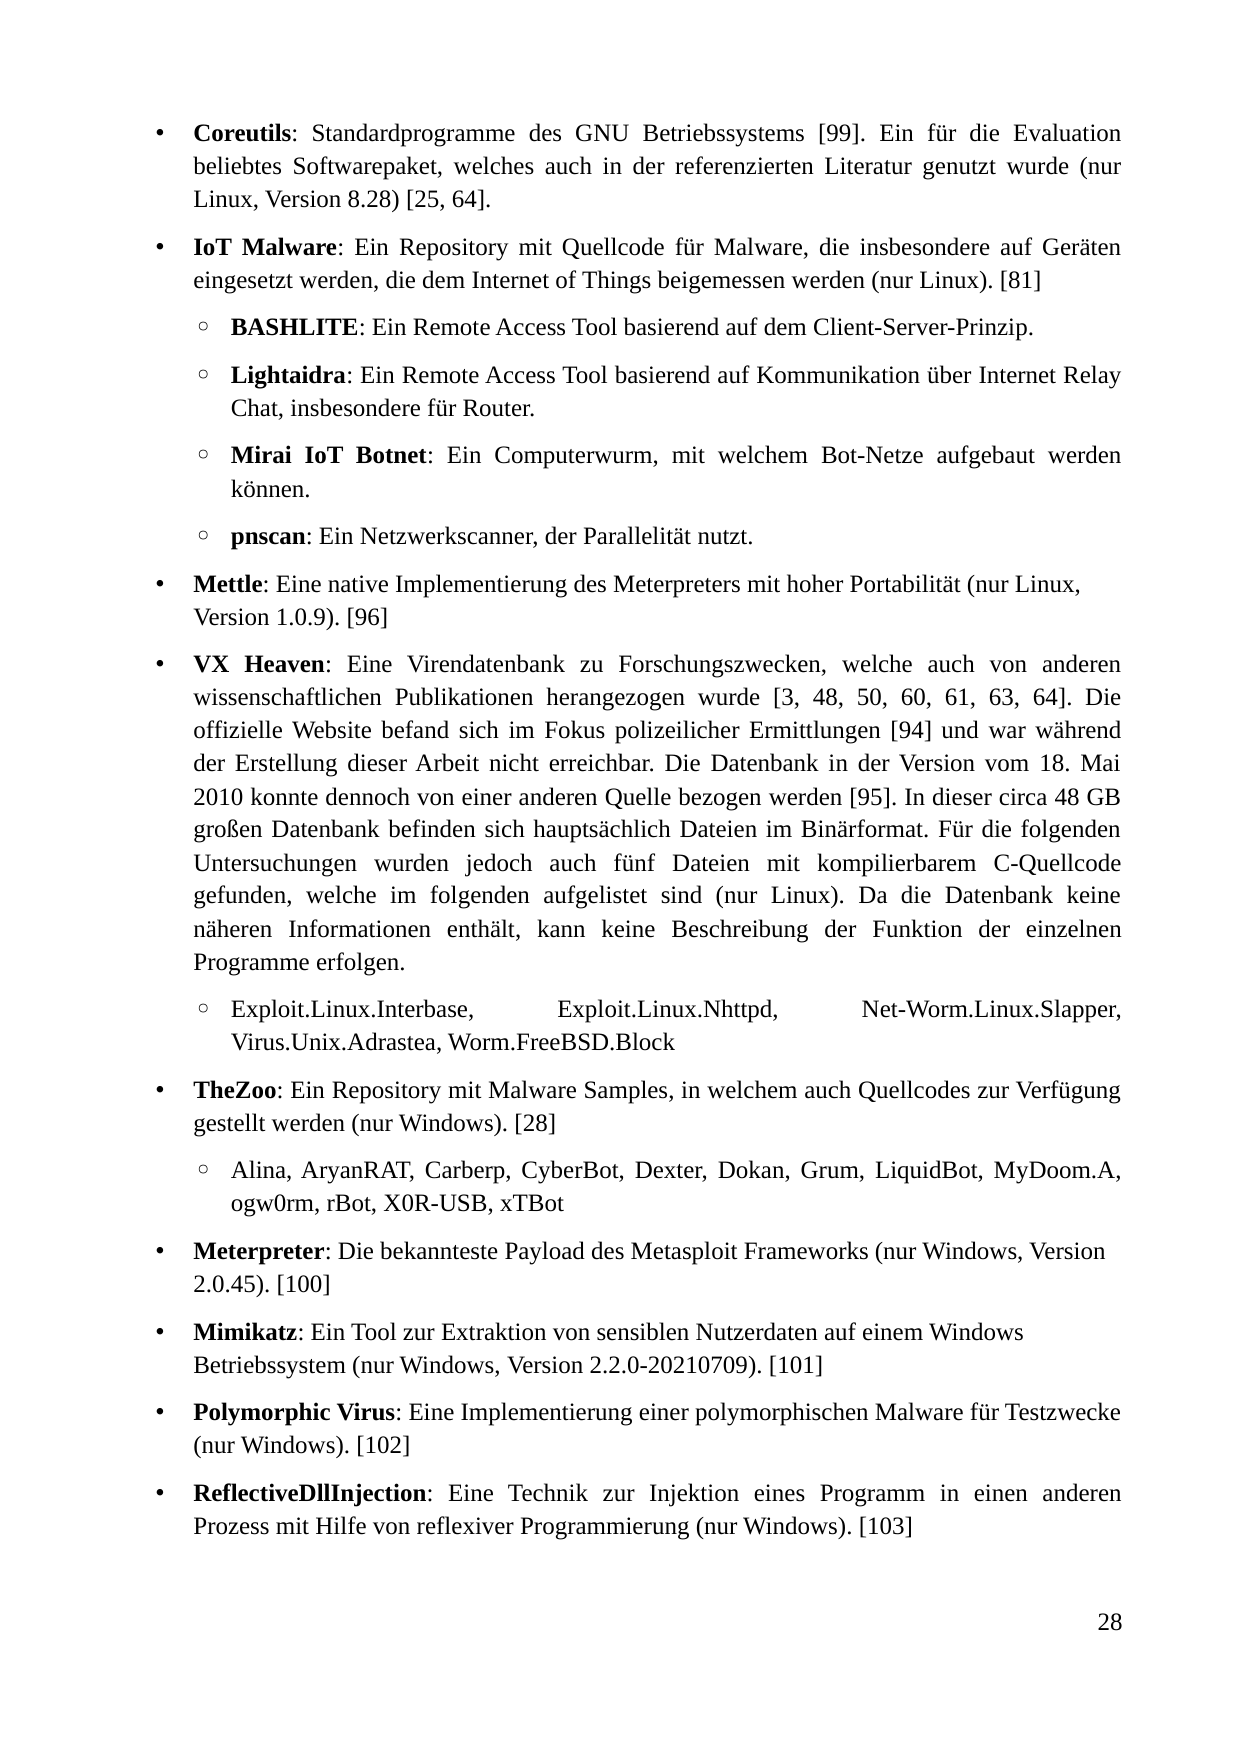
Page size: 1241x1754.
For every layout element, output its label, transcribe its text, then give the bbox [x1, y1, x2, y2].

list Lightaidra: Ein Remote Access Tool basierend auf Kommunikation über Internet Relay Chat, insbesondere für Router. [193, 360, 1122, 422]
list Coreutils: Standardprogramme des GNU Betriebssystems [99]. Ein für die Evaluation beliebtes Softwarepaket, welches auch in der referenzierten Literatur genutzt wurde (nur Linux, Version 8.28) [25, 64]. [156, 118, 1122, 213]
list Mettle: Eine native Implementierung des Meterpreters mit hoher Portabilität (nur Linux, Version 1.0.9). [96] [156, 569, 1122, 631]
list VX Heaven: Eine Virendatenbank zu Forschungszwecken, welche auch von anderen wissenschaftlichen Publikationen herangezogen wurde [3, 48, 50, 60, 61, 63, 64]. Die offizielle Website befand sich im Fokus polizeilicher Ermittlungen [94] und war während der Erstellung dieser Arbeit nicht erreichbar. Die Datenbank in der Version vom 18. Mai 2010 konnte dennoch von einer anderen Quelle bezogen werden [95]. In dieser circa 48 GB großen Datenbank befinden sich hauptsächlich Dateien im Binärformat. Für die folgenden Untersuchungen wurden jedoch auch fünf Dateien mit kompilierbarem C-Quellcode gefunden, welche im folgenden aufgelistet sind (nur Linux). Da die Datenbank keine näheren Informationen enthält, kann keine Beschreibung der Funktion der einzelnen Programme erfolgen. [156, 649, 1122, 975]
list Mimikatz: Ein Tool zur Extraktion von sensiblen Nutzerdaten auf einem Windows Betriebssystem (nur Windows, Version 2.2.0-20210709). [101] [156, 1317, 1122, 1378]
list ReflectiveDllInjection: Eine Technik zur Injektion eines Programm in einen anderen Prozess mit Hilfe von reflexiver Programmierung (nur Windows). [103] [156, 1478, 1122, 1540]
list Alina, AryanRAT, Carberp, CyberBot, Dexter, Dokan, Grum, LiquidBot, MyDoom.A, ogw0rm, rBot, X0R-USB, xTBot [193, 1156, 1122, 1217]
list pnscan: Ein Netzwerkscanner, der Parallelität nutzt. [193, 521, 1122, 550]
list BASHLITE: Ein Remote Access Tool basierend auf dem Client-Server-Prinzip. [193, 312, 1122, 341]
list Meterpreter: Die bekannteste Payload des Metasploit Frameworks (nur Windows, Version 2.0.45). [100] [156, 1236, 1122, 1298]
list Mirai IoT Botnet: Ein Computerwurm, mit welchem Bot-Netze aufgebaut werden können. [193, 441, 1122, 502]
list Exploit.Linux.Interbase, Exploit.Linux.Nhttpd, Net-Worm.Linux.Slapper, Virus.Unix.Adrastea, Worm.FreeBSD.Block [193, 994, 1122, 1056]
list IoT Malware: Ein Repository mit Quellcode für Malware, die insbesondere auf Geräten eingesetzt werden, die dem Internet of Things beigemessen werden (nur Linux). [81] [156, 232, 1122, 293]
list TheZoo: Ein Repository mit Malware Samples, in welchem auch Quellcodes zur Verfügung gestellt werden (nur Windows). [28] [156, 1075, 1122, 1137]
list Polymorphic Virus: Eine Implementierung einer polymorphischen Malware für Testzwecke (nur Windows). [102] [156, 1397, 1122, 1459]
